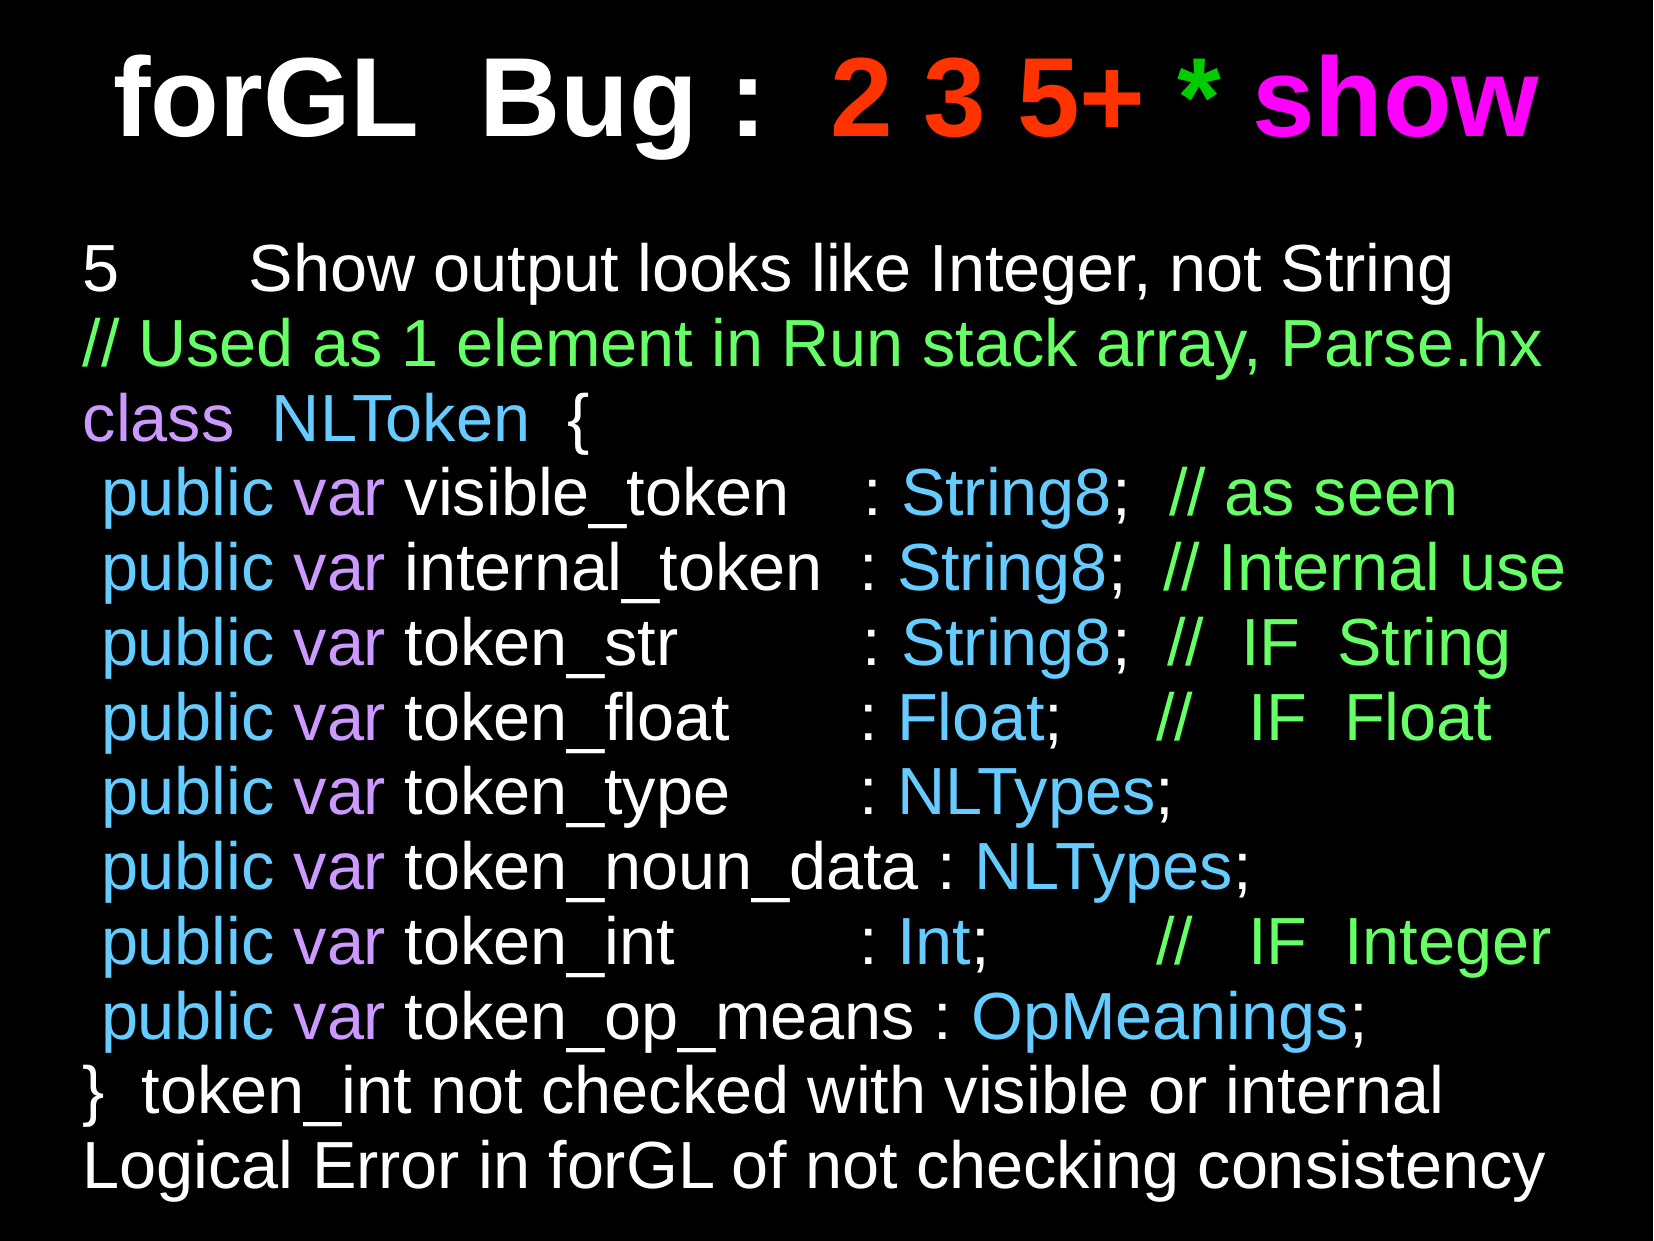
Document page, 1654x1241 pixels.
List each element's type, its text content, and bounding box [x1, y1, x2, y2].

title forGL Bug : 2 3 5+ * show [82, 0, 1571, 193]
subtitle 5 Show output looks like Integer, not String // Used as 1 element in Run stack array, Parse.hx class NLToken { public var visible_token : String8; // as seen public var internal_token : String8; // Internal use public var token_str : String8; // IF String public var token_float : Float; // IF Float public var token_type : NLTypes; public var token_noun_data : NLTypes; public var token_int : Int; // IF Integer public var token_op_means : OpMeanings; } token_int not checked with visible or internal Logical Error in forGL of not checking consistency [82, 193, 1571, 1241]
